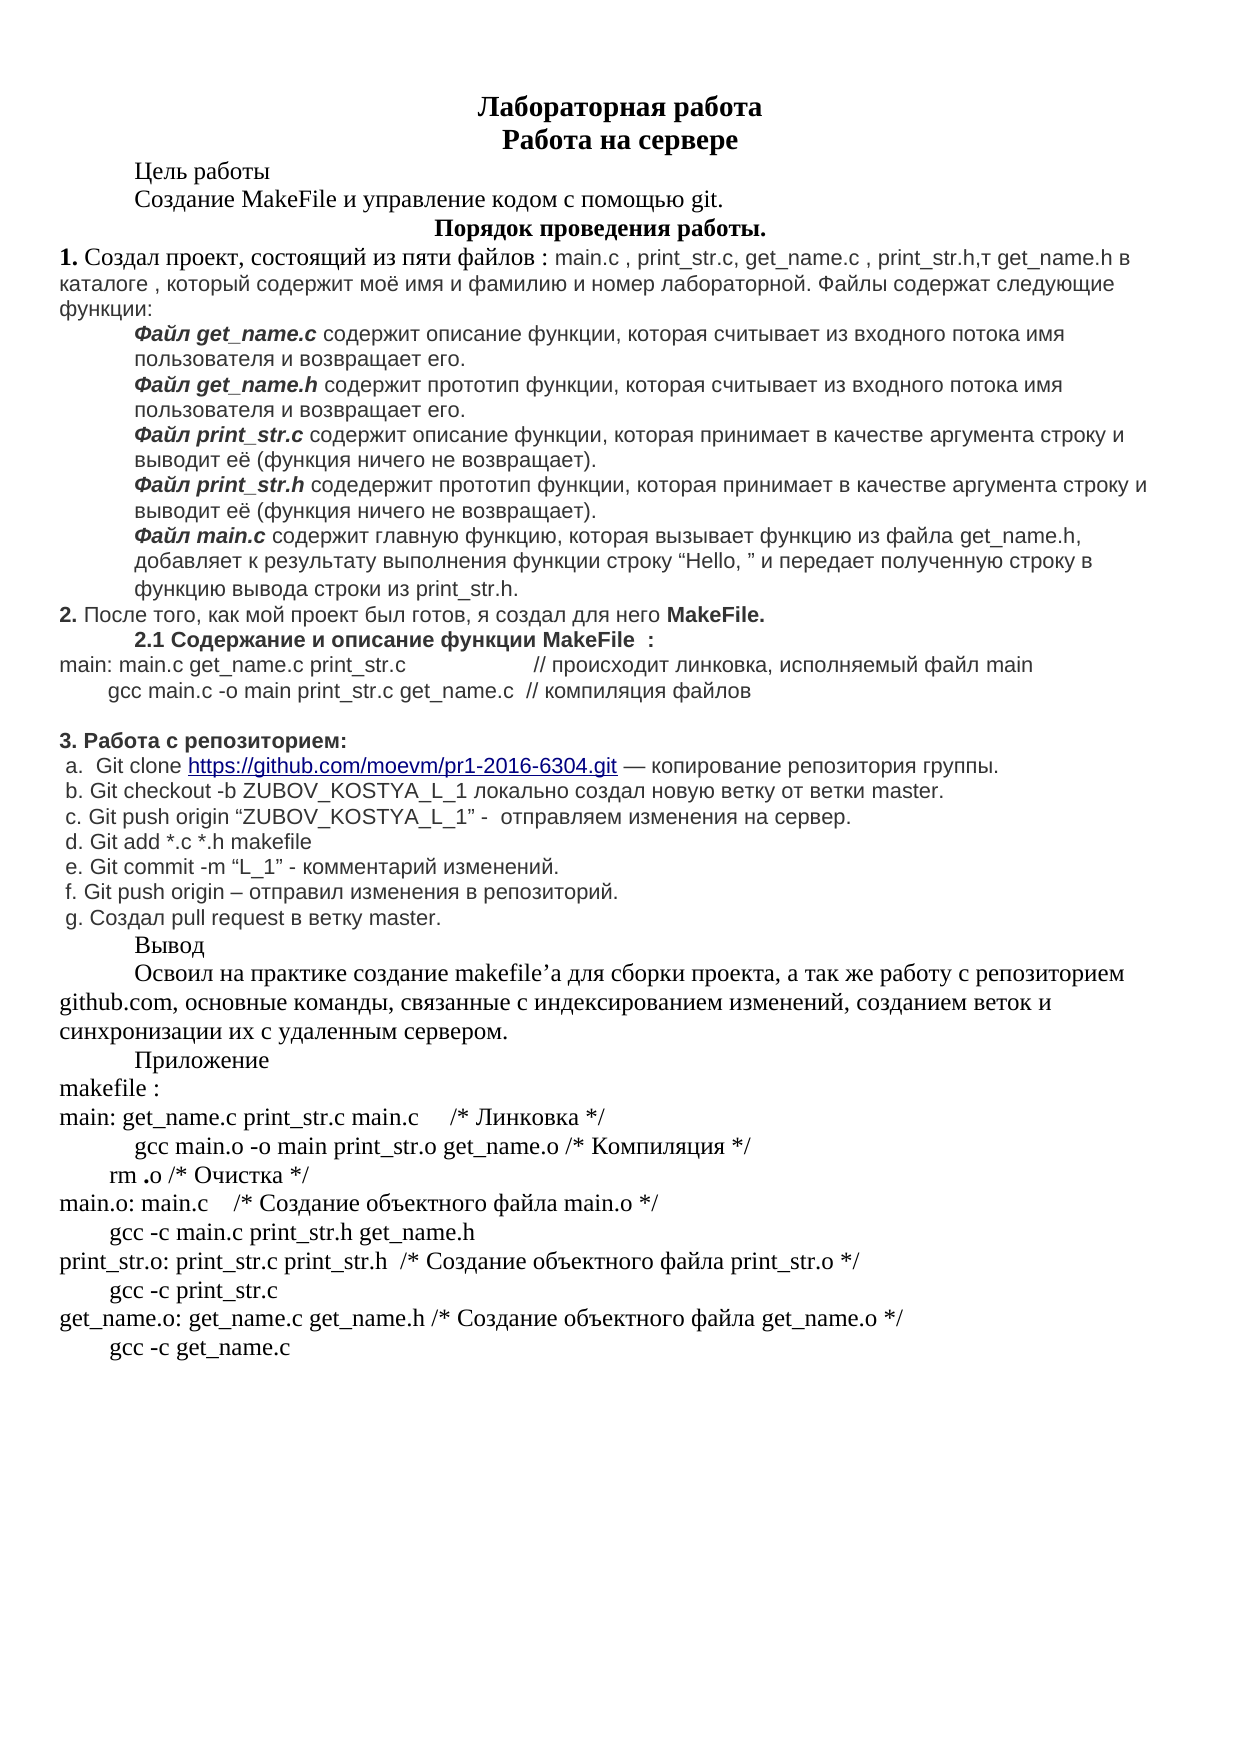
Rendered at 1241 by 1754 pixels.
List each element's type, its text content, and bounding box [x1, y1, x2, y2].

text b. Git checkout -b ZUBOV_KOSTYA_L_1 локально создал новую ветку от ветки master. [59, 778, 1181, 804]
subtitle Лабораторная работа [59, 89, 1181, 122]
text Файл print_str.h содедержит прототип функции, которая принимает в качестве аргумента строку и выводит её (функция ничего не возвращает). [59, 472, 1181, 523]
text Приложение [59, 1045, 1181, 1073]
text Файл get_name.h содержит прототип функции, которая считывает из входного потока имя пользователя и возвращает его. [59, 372, 1181, 422]
text Цель работы [59, 156, 1181, 184]
text d. Git add *.c *.h makefile [59, 829, 1181, 854]
text main: main.c get_name.c print_str.c // происходит линковка, исполняемый файл main [59, 652, 1181, 678]
text Вывод [59, 930, 1181, 958]
text get_name.o: get_name.c get_name.h /* Создание объектного файла get_name.o */ [59, 1303, 1181, 1332]
text Файл print_str.c содержит описание функции, которая принимает в качестве аргумента строку и выводит её (функция ничего не возвращает). [59, 422, 1181, 472]
text Создание MakeFile и управление кодом с помощью git. [59, 184, 1181, 213]
text rm .o /* Очистка */ [59, 1160, 1181, 1188]
text gcc main.o -o main print_str.o get_name.o /* Компиляция */ [59, 1131, 1181, 1160]
text Файл main.c содержит главную функцию, которая вызывает функцию из файла get_name.h, добавляет к результату выполнения функции строку “Hello, ” и передает полученную строку в функцию вывода стро﻿ки из print_str.h. [59, 523, 1181, 602]
text 2. После того, как мой проект был готов, я создал для него MakeFile. 2.1 Содержание и описание функции MakeFile : [59, 602, 1181, 652]
text gcc -c print_str.c [59, 1275, 1181, 1303]
text Работа на сервере [59, 122, 1181, 156]
text gcc -c main.c print_str.h get_name.h [59, 1217, 1181, 1246]
text g. Создал pull request в ветку master. [59, 904, 1181, 930]
text Файл get_name.c содержит описание функции, которая считывает из входного потока имя пользователя и возвращает его. [59, 321, 1181, 372]
text Освоил на практике создание makefile’а для сборки проекта, а так же работу с репозиторием github.com, основные команды, связанные с индексированием изменений, созданием веток и синхронизации их с удаленным сервером. [59, 958, 1181, 1045]
text gcc main.c -o main print_str.c get_name.c // компиляция файлов [59, 678, 1181, 703]
text 1. Создал проект, состоящий из пяти файлов : main.c , print_str.c, get_name.c , print_str.h,т get_name.h в каталоге , который содержит моё имя и фамилию и номер лабораторной. Файлы содержат следующие функции: [59, 242, 1181, 321]
text main.o: main.c /* Создание объектного файла main.o */ [59, 1188, 1181, 1217]
text c. Git push origin “ZUBOV_KOSTYA_L_1” - отправляем изменения на сервер. [59, 804, 1181, 829]
text makefile : [59, 1073, 1181, 1102]
text Порядок проведения работы. [59, 213, 1181, 242]
text 3. Работа с репозиторием: a. Git clone https://github.com/moevm/pr1-2016-6304.git — копирование репозитория группы. [59, 728, 1181, 778]
text e. Git commit -m “L_1” - комментарий изменений. [59, 854, 1181, 879]
text f. Git push origin – отправил изменения в репозиторий. [59, 879, 1181, 904]
text gcc -c get_name.c [59, 1332, 1181, 1361]
text print_str.o: print_str.c print_str.h /* Создание объектного файла print_str.o */ [59, 1246, 1181, 1275]
text main: get_name.c print_str.c main.c /* Линковка */ [59, 1102, 1181, 1131]
